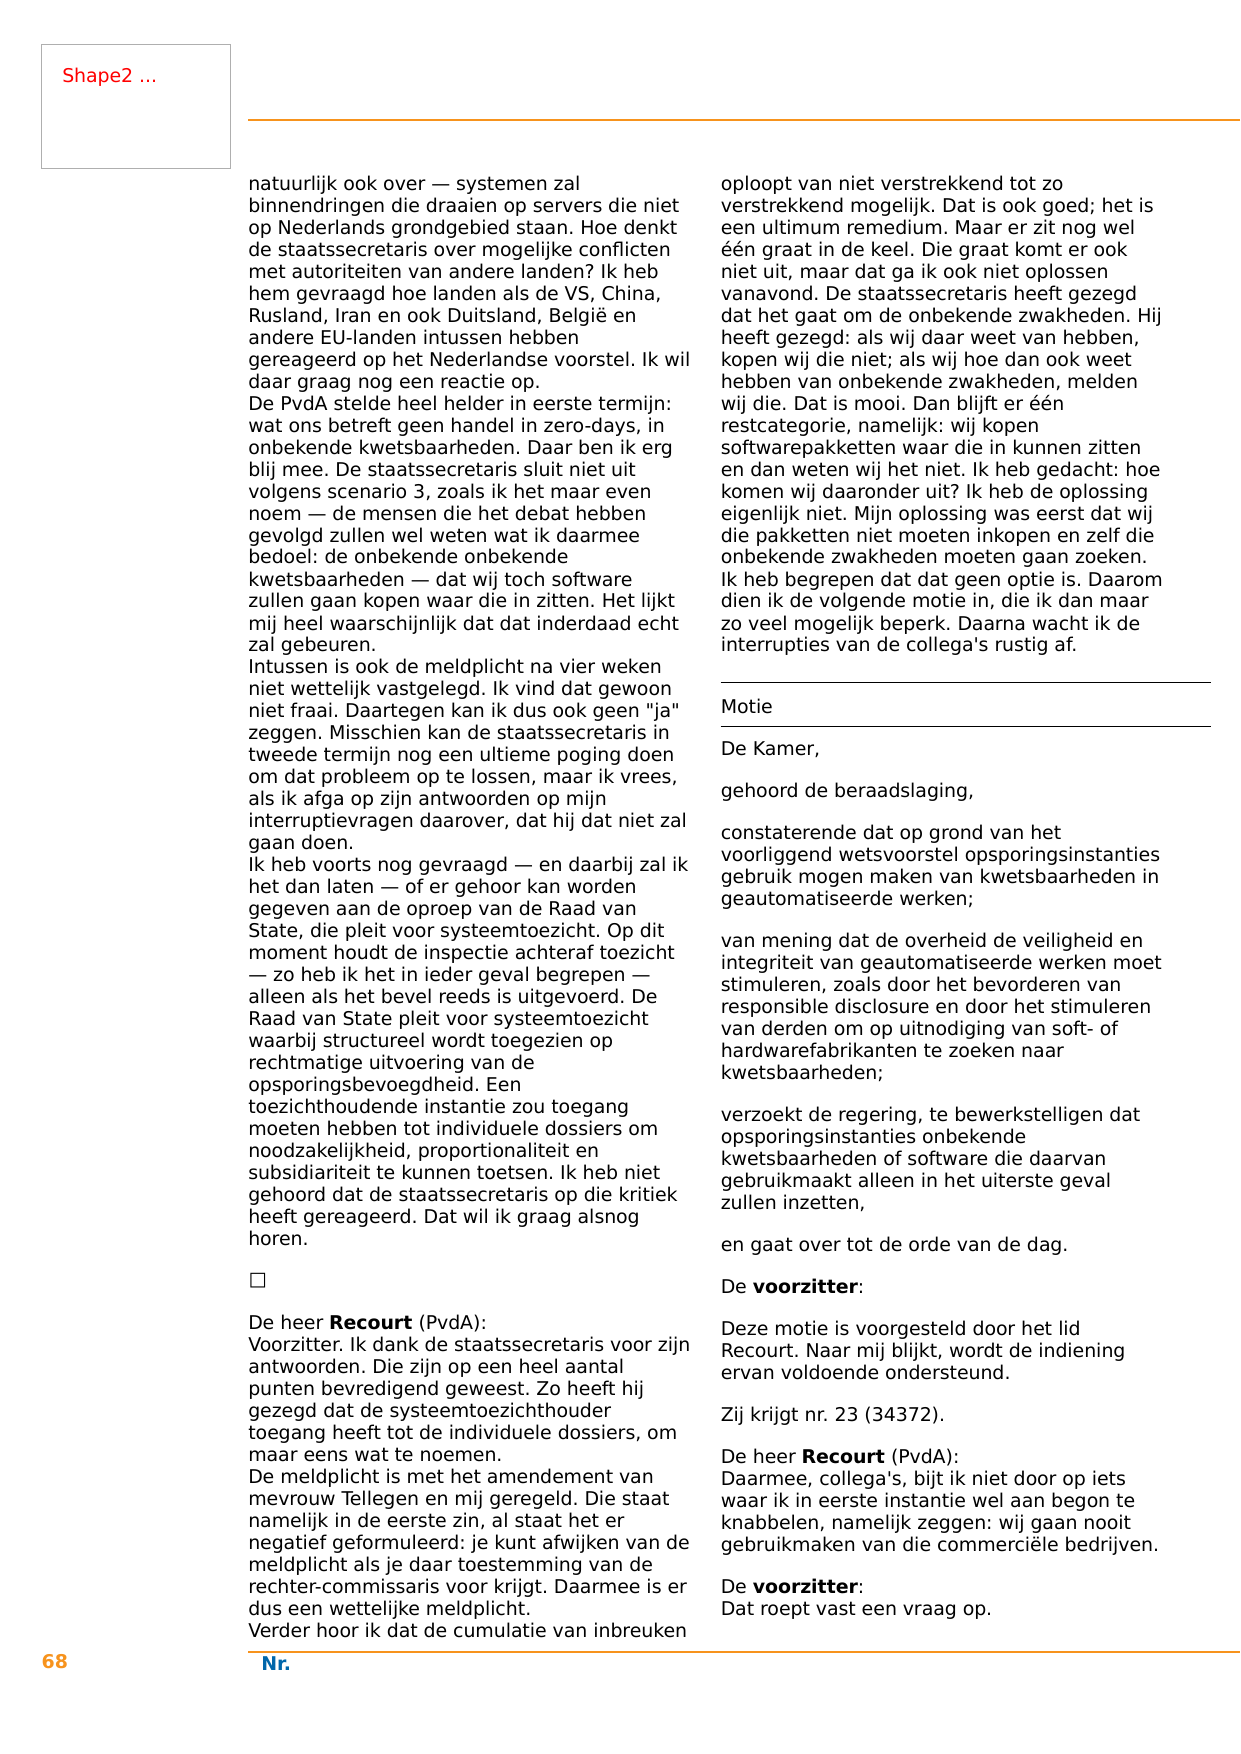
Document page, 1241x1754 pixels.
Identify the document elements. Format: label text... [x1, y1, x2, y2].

text en gaat over tot de orde van de dag. [721, 1234, 1163, 1256]
text van mening dat de overheid de veiligheid en integriteit van geautomatiseerde werken moet stimuleren, zoals door het bevorderen van responsible disclosure en door het stimuleren van derden om op uitnodiging van soft- of hardwarefabrikanten te zoeken naar kwetsbaarheden; [721, 930, 1163, 1084]
text ⬜ [248, 1270, 691, 1292]
text verzoekt de regering, te bewerkstelligen dat opsporingsinstanties onbekende kwetsbaarheden of software die daarvan gebruikmaakt alleen in het uiterste geval zullen inzetten, [721, 1104, 1163, 1214]
text gehoord de beraadslaging, [721, 780, 1163, 802]
text Ik heb voorts nog gevraagd — en daarbij zal ik het dan laten — of er gehoor kan worden gegeven aan de oproep van de Raad van State, die pleit voor systeemtoezicht. Op dit moment houdt de inspectie achteraf toezicht — zo heb ik het in ieder geval begrepen — alleen als het bevel reeds is uitgevoerd. De Raad van State pleit voor systeemtoezicht waarbij structureel wordt toegezien op rechtmatige uitvoering van de opsporingsbevoegdheid. Een toezichthoudende instantie zou toegang moeten hebben tot individuele dossiers om noodzakelijkheid, proportionaliteit en subsidiariteit te kunnen toetsen. Ik heb niet gehoord dat de staatssecretaris op die kritiek heeft gereageerd. Dat wil ik graag alsnog horen. [248, 854, 691, 1250]
text Voorzitter. Ik dank de staatssecretaris voor zijn antwoorden. Die zijn op een heel aantal punten bevredigend geweest. Zo heeft hij gezegd dat de systeemtoezichthouder toegang heeft tot de individuele dossiers, om maar eens wat te noemen. [248, 1334, 691, 1466]
text Zij krijgt nr. 23 (34372). [721, 1404, 1163, 1426]
text oploopt van niet verstrekkend tot zo verstrekkend mogelijk. Dat is ook goed; het is een ultimum remedium. Maar er zit nog wel één graat in de keel. Die graat komt er ook niet uit, maar dat ga ik ook niet oplossen vanavond. De staatssecretaris heeft gezegd dat het gaat om de onbekende zwakheden. Hij heeft gezegd: als wij daar weet van hebben, kopen wij die niet; als wij hoe dan ook weet hebben van onbekende zwakheden, melden wij die. Dat is mooi. Dan blijft er één restcategorie, namelijk: wij kopen softwarepakketten waar die in kunnen zitten en dan weten wij het niet. Ik heb gedacht: hoe komen wij daaronder uit? Ik heb de oplossing eigenlijk niet. Mijn oplossing was eerst dat wij die pakketten niet moeten inkopen en zelf die onbekende zwakheden moeten gaan zoeken. Ik heb begrepen dat dat geen optie is. Daarom dien ik de volgende motie in, die ik dan maar zo veel mogelijk beperk. Daarna wacht ik de interrupties van de collega's rustig af. [721, 173, 1163, 656]
text Intussen is ook de meldplicht na vier weken niet wettelijk vastgelegd. Ik vind dat gewoon niet fraai. Daartegen kan ik dus ook geen "ja" zeggen. Misschien kan de staatssecretaris in tweede termijn nog een ultieme poging doen om dat probleem op te lossen, maar ik vrees, als ik afga op zijn antwoorden op mijn interruptievragen daarover, dat hij dat niet zal gaan doen. [248, 656, 691, 854]
text De heer Recourt (PvdA): [248, 1312, 691, 1334]
text natuurlijk ook over — systemen zal binnendringen die draaien op servers die niet op Nederlands grondgebied staan. Hoe denkt de staatssecretaris over mogelijke conflicten met autoriteiten van andere landen? Ik heb hem gevraagd hoe landen als de VS, China, Rusland, Iran en ook Duitsland, België en andere EU-landen intussen hebben gereageerd op het Nederlandse voorstel. Ik wil daar graag nog een reactie op. [248, 173, 691, 393]
text Deze motie is voorgesteld door het lid Recourt. Naar mij blijkt, wordt de indiening ervan voldoende ondersteund. [721, 1318, 1163, 1384]
text Daarmee, collega's, bijt ik niet door op iets waar ik in eerste instantie wel aan begon te knabbelen, namelijk zeggen: wij gaan nooit gebruikmaken van die commerciële bedrijven. [721, 1468, 1163, 1556]
text De Kamer, [721, 738, 1163, 760]
text Motie [721, 696, 1163, 718]
text Verder hoor ik dat de cumulatie van inbreuken [248, 1619, 691, 1641]
text constaterende dat op grond van het voorliggend wetsvoorstel opsporingsinstanties gebruik mogen maken van kwetsbaarheden in geautomatiseerde werken; [721, 822, 1163, 910]
text Dat roept vast een vraag op. [721, 1598, 1163, 1619]
text De voorzitter: [721, 1576, 1163, 1598]
text De voorzitter: [721, 1276, 1163, 1298]
text De meldplicht is met het amendement van mevrouw Tellegen en mij geregeld. Die staat namelijk in de eerste zin, al staat het er negatief geformuleerd: je kunt afwijken van de meldplicht als je daar toestemming van de rechter-commissaris voor krijgt. Daarmee is er dus een wettelijke meldplicht. [248, 1466, 691, 1619]
text De PvdA stelde heel helder in eerste termijn: wat ons betreft geen handel in zero-days, in onbekende kwetsbaarheden. Daar ben ik erg blij mee. De staatssecretaris sluit niet uit volgens scenario 3, zoals ik het maar even noem — de mensen die het debat hebben gevolgd zullen wel weten wat ik daarmee bedoel: de onbekende onbekende kwetsbaarheden — dat wij toch software zullen gaan kopen waar die in zitten. Het lijkt mij heel waarschijnlijk dat dat inderdaad echt zal gebeuren. [248, 393, 691, 656]
text De heer Recourt (PvdA): [721, 1446, 1163, 1468]
